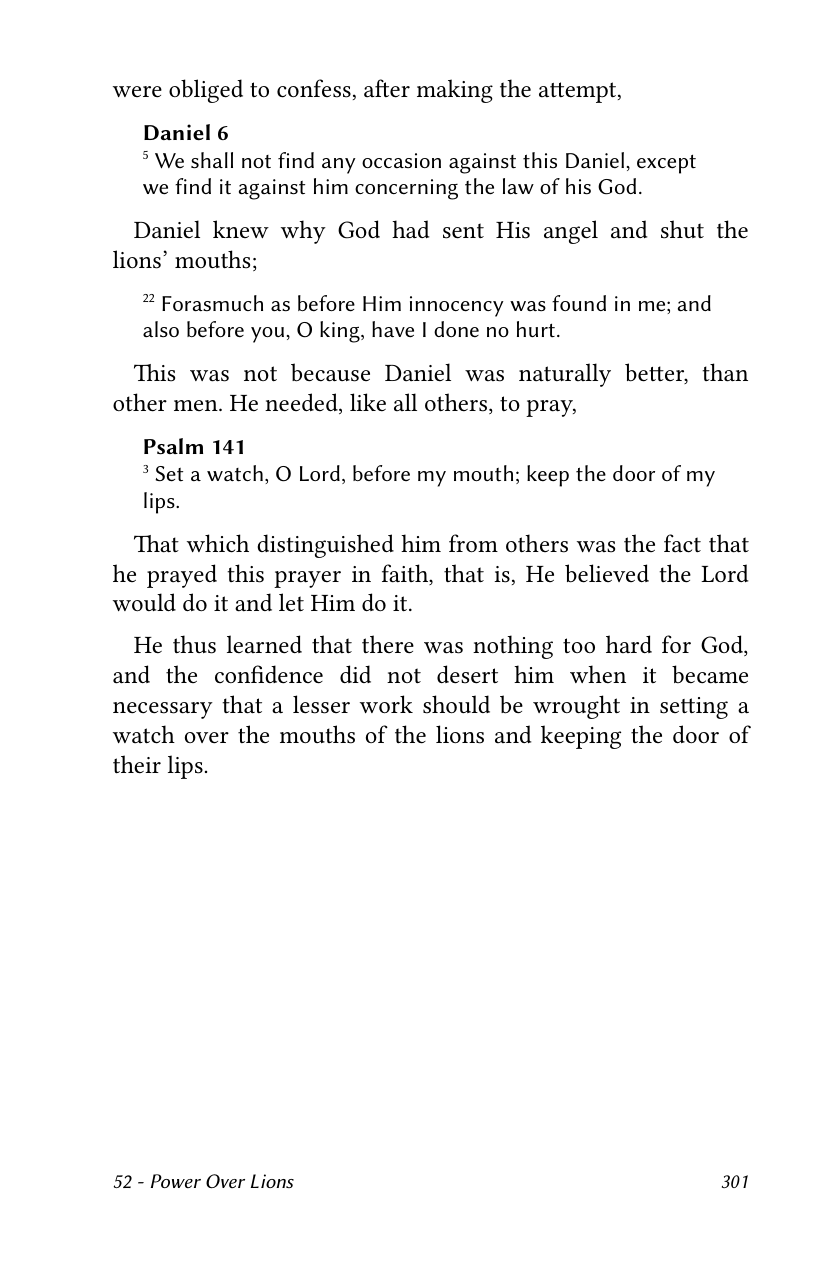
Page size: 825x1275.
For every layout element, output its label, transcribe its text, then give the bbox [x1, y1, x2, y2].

text He thus learned that there was nothing too hard for God, and the confidence did not desert him when it became necessary that a lesser work should be wrought in setting a watch over the mouths of the lions and keeping the door of their lips. [112, 631, 750, 779]
text This was not because Daniel was naturally better, than other men. He needed, like all others, to pray, [112, 359, 750, 417]
text Daniel 6 [142, 120, 750, 146]
text 3 Set a watch, O Lord, before my mouth; keep the door of my lips. [142, 461, 720, 514]
text were obliged to confess, after making the attempt, [112, 75, 750, 103]
text Daniel knew why God had sent His angel and shut the lions’ mouths; [112, 216, 750, 274]
text 5 We shall not find any occasion against this Daniel, except we find it against him concerning the law of his God. [142, 147, 720, 200]
text That which distinguished him from others was the fact that he prayed this prayer in faith, that is, He believed the Lord would do it and let Him do it. [112, 530, 750, 618]
text 22 Forasmuch as before Him innocency was found in me; and also before you, O king, have I done no hurt. [142, 291, 720, 343]
text Psalm 141 [142, 434, 750, 460]
